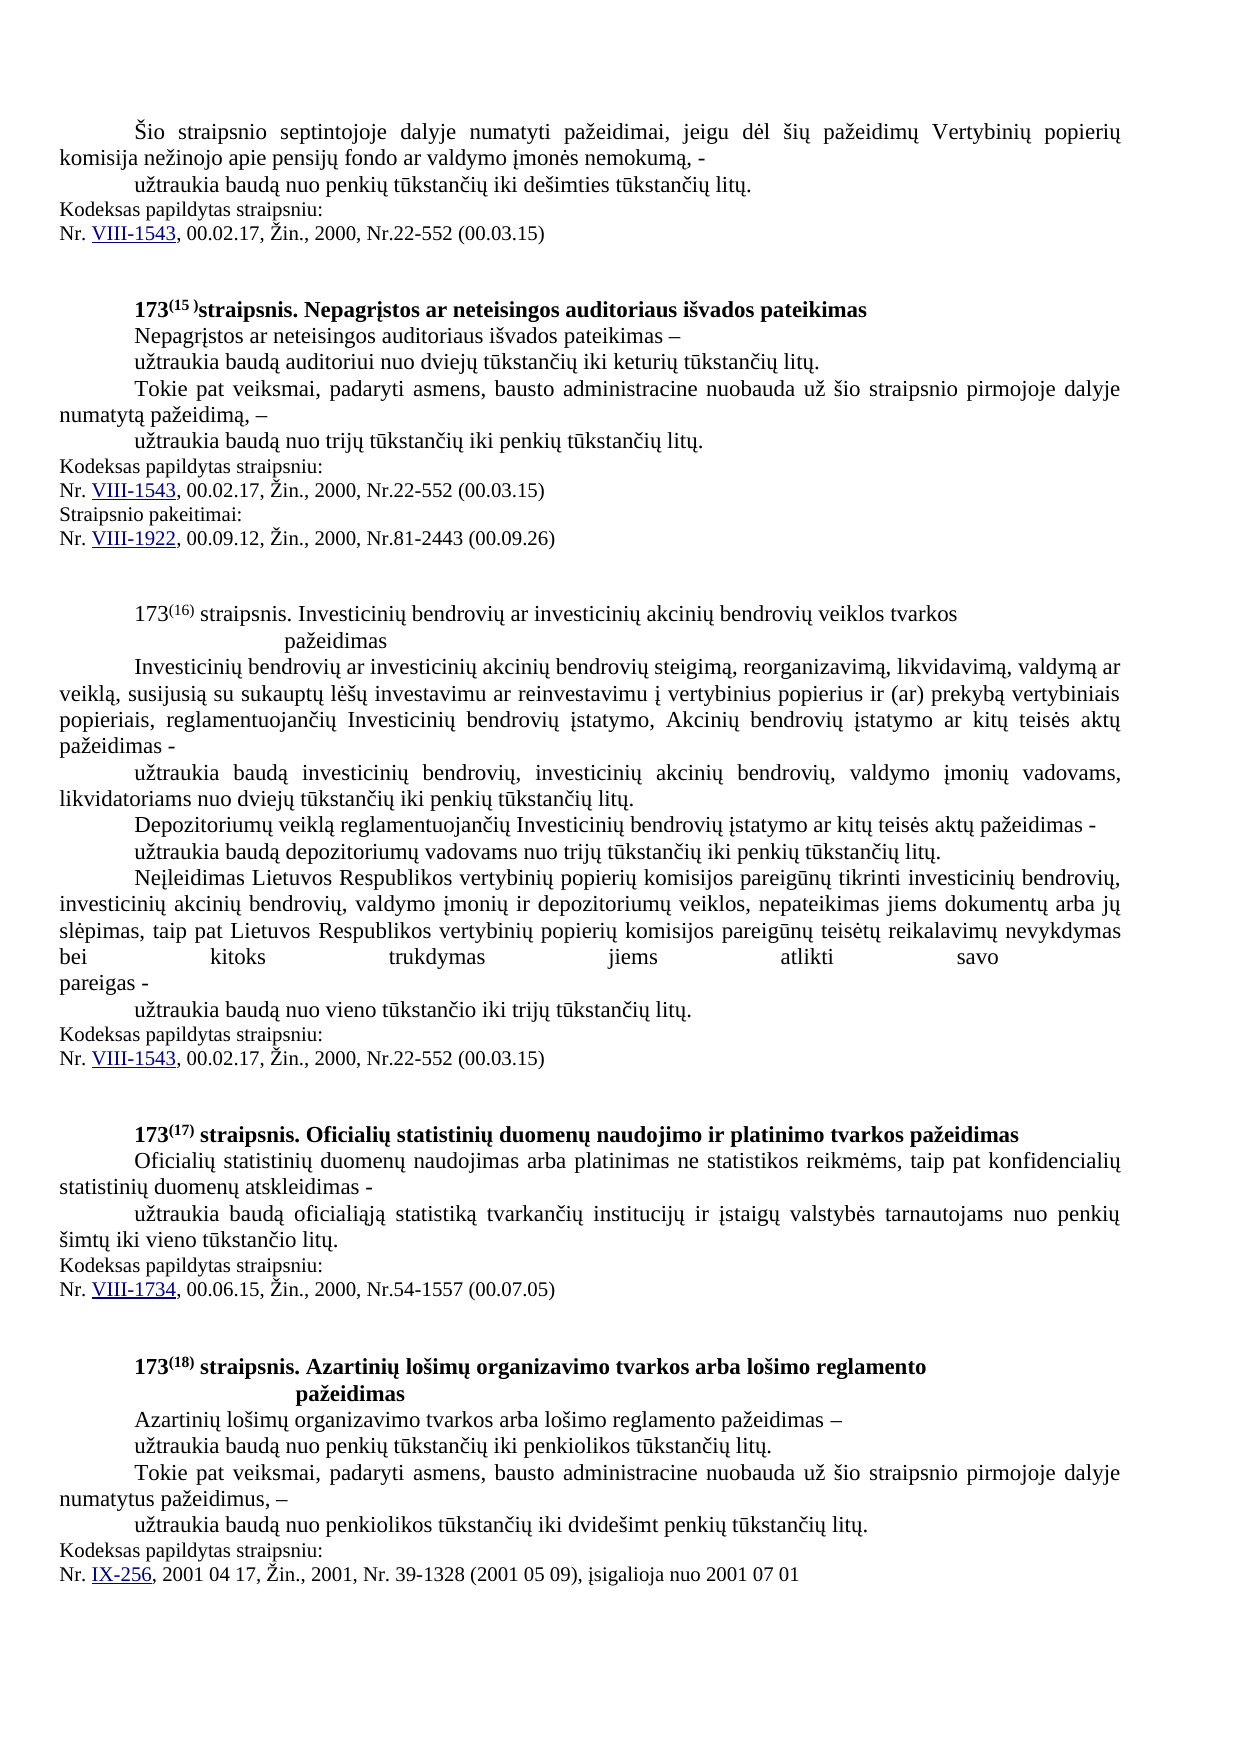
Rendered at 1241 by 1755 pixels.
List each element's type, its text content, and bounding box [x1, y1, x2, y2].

text Kodeksas papildytas straipsniu: [59, 197, 1122, 221]
text Tokie pat veiksmai, padaryti asmens, bausto administracine nuobauda už šio straipsnio pirmojoje dalyje numatytą pažeidimą, – [59, 375, 1122, 427]
text Nr. VIII-1734, 00.06.15, Žin., 2000, Nr.54-1557 (00.07.05) [59, 1277, 1122, 1301]
text pažeidimas [284, 627, 1122, 653]
text Neįleidimas Lietuvos Respublikos vertybinių popierių komisijos pareigūnų tikrinti investicinių bendrovių, investicinių akcinių bendrovių, valdymo įmonių ir depozitoriumų veiklos, nepateikimas jiems dokumentų arba jų slėpimas, taip pat Lietuvos Respublikos vertybinių popierių komisijos pareigūnų teisėtų reikalavimų nevykdymas bei kitoks trukdymas jiems atlikti savo pareigas - [59, 864, 1122, 996]
text Šio straipsnio septintojoje dalyje numatyti pažeidimai, jeigu dėl šių pažeidimų Vertybinių popierių komisija nežinojo apie pensijų fondo ar valdymo įmonės nemokumą, - [59, 118, 1122, 171]
text 173(15 )straipsnis. Nepagrįstos ar neteisingos auditoriaus išvados pateikimas [59, 296, 1122, 322]
text Kodeksas papildytas straipsniu: [59, 454, 1122, 478]
text užtraukia baudą nuo penkiolikos tūkstančių iki dvidešimt penkių tūkstančių litų. [59, 1511, 1122, 1538]
text Nr. VIII-1543, 00.02.17, Žin., 2000, Nr.22-552 (00.03.15) [59, 478, 1122, 502]
text užtraukia baudą nuo penkių tūkstančių iki dešimties tūkstančių litų. [59, 171, 1122, 197]
text Kodeksas papildytas straipsniu: [59, 1252, 1122, 1277]
text Oficialių statistinių duomenų naudojimas arba platinimas ne statistikos reikmėms, taip pat konfidencialių statistinių duomenų atskleidimas - [59, 1147, 1122, 1200]
text Depozitoriumų veiklą reglamentuojančių Investicinių bendrovių įstatymo ar kitų teisės aktų pažeidimas - [59, 811, 1122, 838]
text Investicinių bendrovių ar investicinių akcinių bendrovių steigimą, reorganizavimą, likvidavimą, valdymą ar veiklą, susijusią su sukauptų lėšų investavimu ar reinvestavimu į vertybinius popierius ir (ar) prekybą vertybiniais popieriais, reglamentuojančių Investicinių bendrovių įstatymo, Akcinių bendrovių įstatymo ar kitų teisės aktų pažeidimas - [59, 653, 1122, 759]
text užtraukia baudą auditoriui nuo dviejų tūkstančių iki keturių tūkstančių litų. [59, 348, 1122, 375]
text Nepagrįstos ar neteisingos auditoriaus išvados pateikimas – [59, 322, 1122, 348]
text Kodeksas papildytas straipsniu: [59, 1022, 1122, 1046]
text užtraukia baudą nuo trijų tūkstančių iki penkių tūkstančių litų. [59, 427, 1122, 454]
text Straipsnio pakeitimai: [59, 502, 1122, 526]
text užtraukia baudą depozitoriumų vadovams nuo trijų tūkstančių iki penkių tūkstančių litų. [59, 838, 1122, 864]
text Nr. VIII-1922, 00.09.12, Žin., 2000, Nr.81-2443 (00.09.26) [59, 526, 1122, 550]
text Nr. VIII-1543, 00.02.17, Žin., 2000, Nr.22-552 (00.03.15) [59, 221, 1122, 245]
text Azartinių lošimų organizavimo tvarkos arba lošimo reglamento pažeidimas – [59, 1406, 1122, 1432]
text užtraukia baudą nuo penkių tūkstančių iki penkiolikos tūkstančių litų. [59, 1432, 1122, 1459]
text 173(18) straipsnis. Azartinių lošimų organizavimo tvarkos arba lošimo reglamento [59, 1353, 1122, 1380]
text Kodeksas papildytas straipsniu: [59, 1538, 1122, 1562]
text pažeidimas [59, 1380, 1122, 1406]
text 173(17) straipsnis. Oficialių statistinių duomenų naudojimo ir platinimo tvarkos pažeidimas [59, 1121, 1122, 1147]
text 173(16) straipsnis. Investicinių bendrovių ar investicinių akcinių bendrovių veiklos tvarkos [134, 601, 1122, 627]
text užtraukia baudą oficialiąją statistiką tvarkančių institucijų ir įstaigų valstybės tarnautojams nuo penkių šimtų iki vieno tūkstančio litų. [59, 1200, 1122, 1252]
text Nr. VIII-1543, 00.02.17, Žin., 2000, Nr.22-552 (00.03.15) [59, 1046, 1122, 1070]
text Tokie pat veiksmai, padaryti asmens, bausto administracine nuobauda už šio straipsnio pirmojoje dalyje numatytus pažeidimus, – [59, 1459, 1122, 1511]
text Nr. IX-256, 2001 04 17, Žin., 2001, Nr. 39-1328 (2001 05 09), įsigalioja nuo 2001 07 01 [59, 1562, 1122, 1586]
text užtraukia baudą investicinių bendrovių, investicinių akcinių bendrovių, valdymo įmonių vadovams, likvidatoriams nuo dviejų tūkstančių iki penkių tūkstančių litų. [59, 759, 1122, 811]
text užtraukia baudą nuo vieno tūkstančio iki trijų tūkstančių litų. [59, 996, 1122, 1022]
